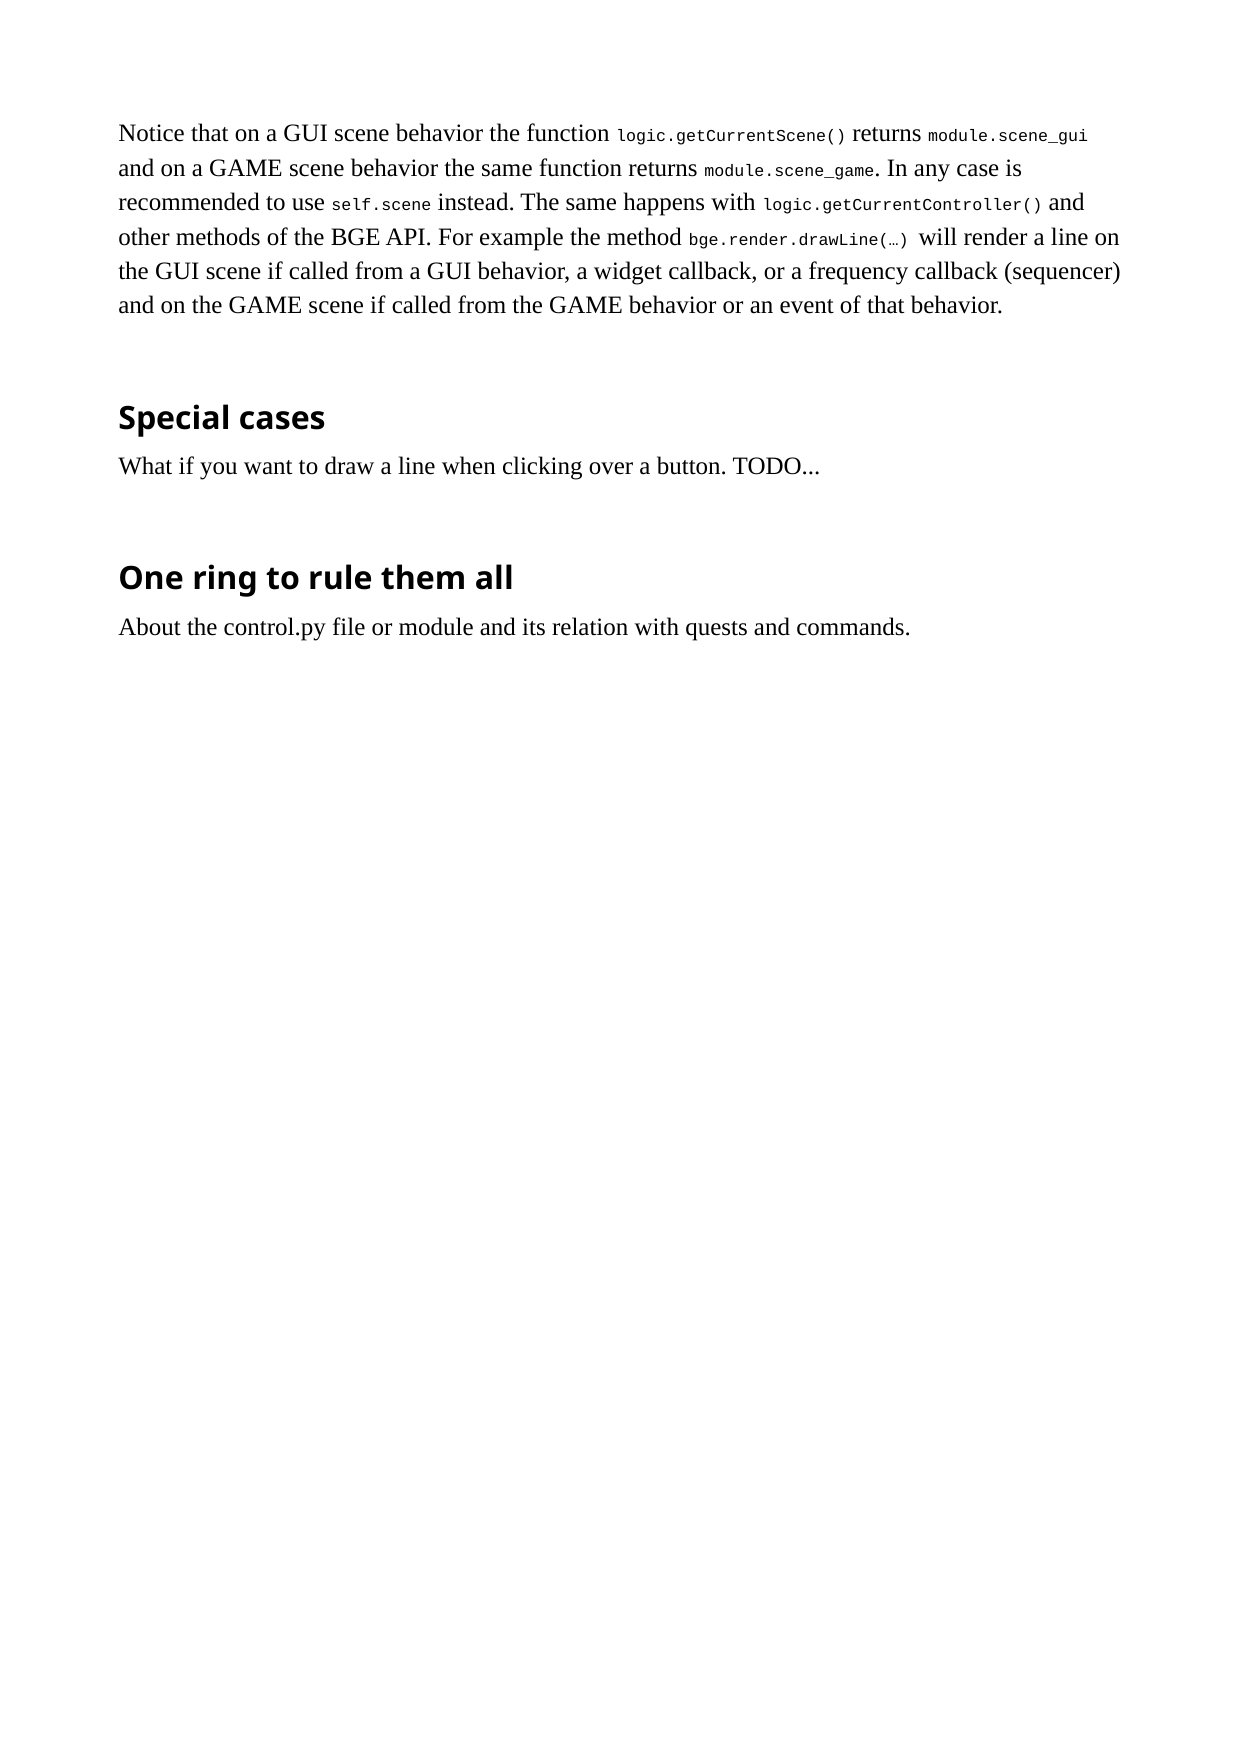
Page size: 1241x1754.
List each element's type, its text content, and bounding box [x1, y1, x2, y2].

subtitle Special cases [118, 395, 1122, 439]
subtitle One ring to rule them all [118, 556, 1122, 599]
text What if you want to draw a line when clicking over a button. TODO... [118, 451, 1122, 480]
text Notice that on a GUI scene behavior the function logic.getCurrentScene() returns module.scene_gui and on a GAME scene behavior the same function returns module.scene_game. In any case is recommended to use self.scene instead. The same happens with logic.getCurrentController() and other methods of the BGE API. For example the method bge.render.drawLine(…) will render a line on the GUI scene if called from a GUI behavior, a widget callback, or a frequency callback (sequencer) and on the GAME scene if called from the GAME behavior or an event of that behavior. [118, 118, 1122, 319]
text About the control.py file or module and its relation with quests and commands. [118, 612, 1122, 641]
